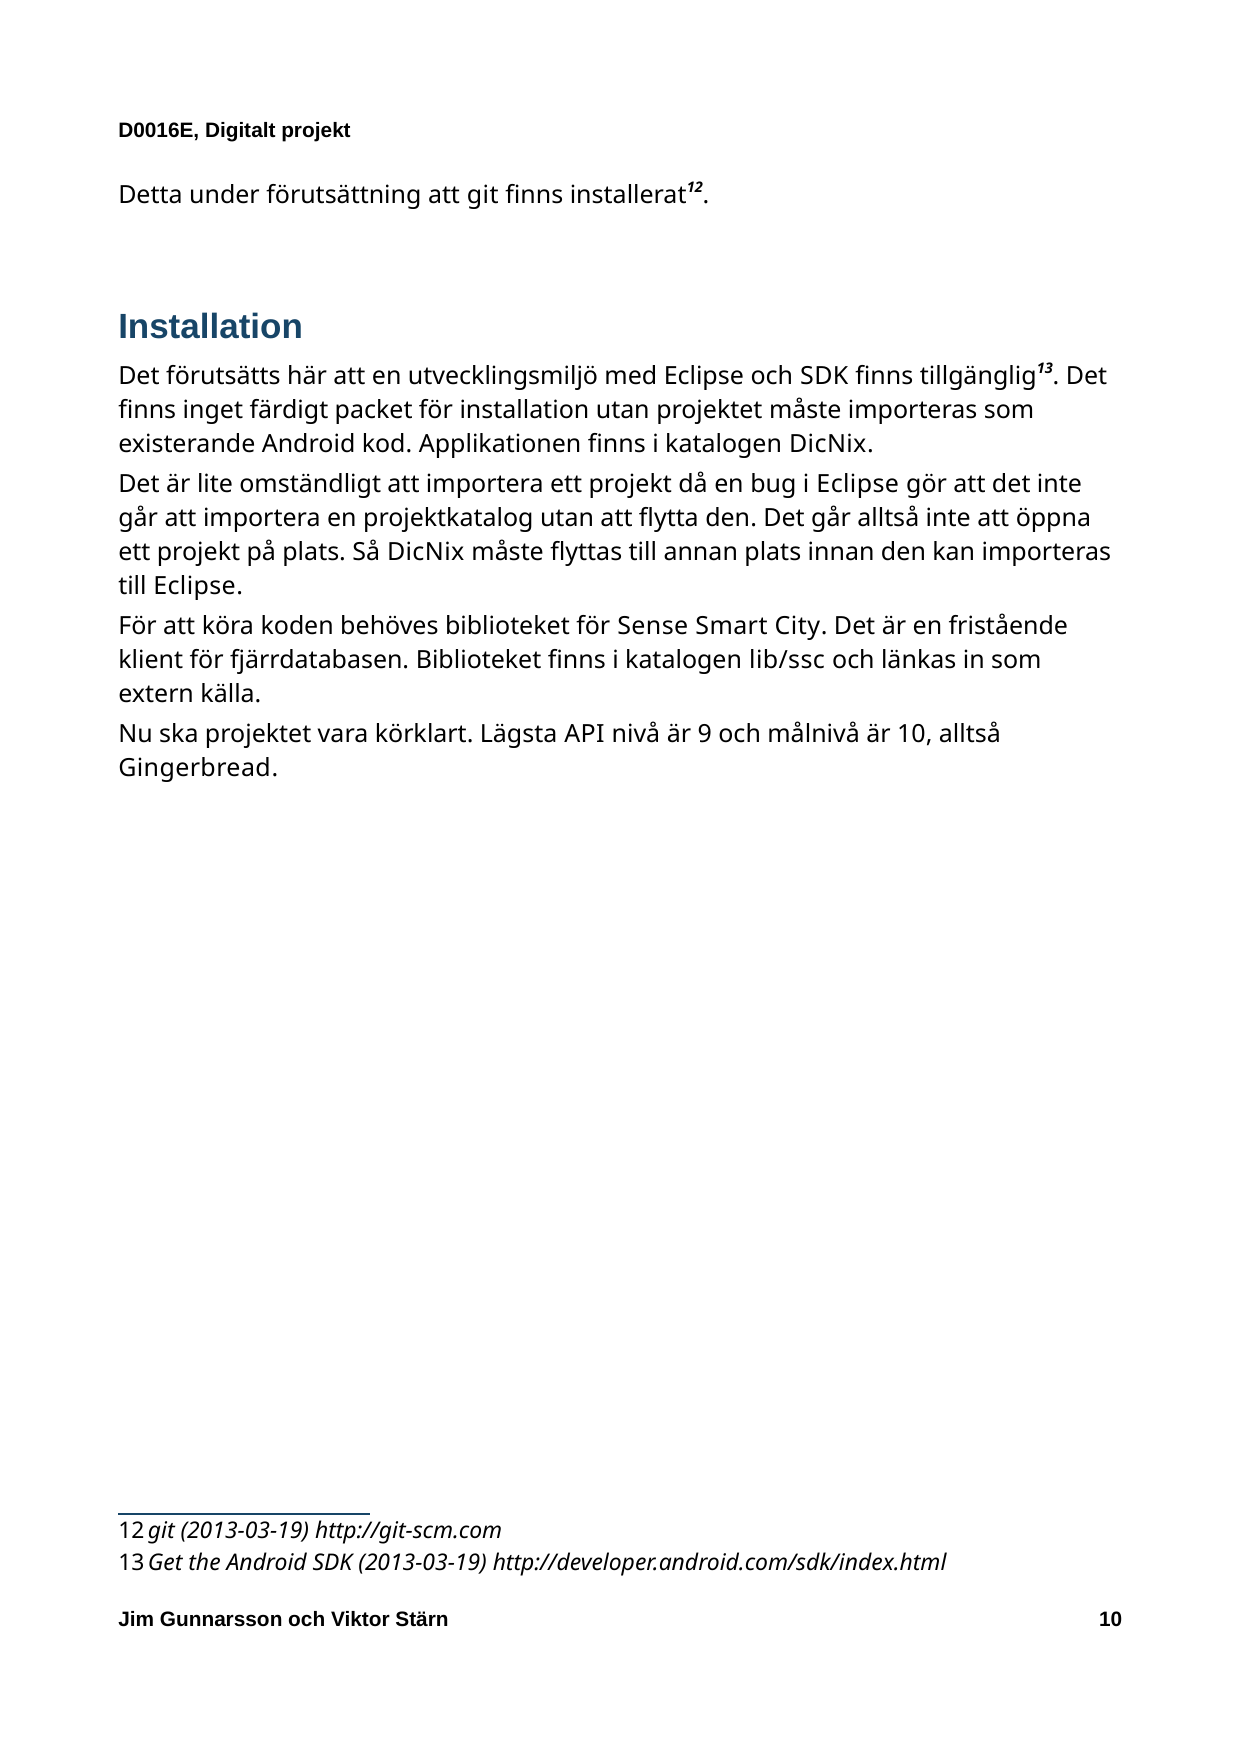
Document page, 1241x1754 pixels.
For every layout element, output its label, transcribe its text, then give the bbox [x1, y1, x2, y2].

subtitle git (2013-03-19) http://git-scm.com [118, 1514, 1122, 1546]
text Det förutsätts här att en utvecklingsmiljö med Eclipse och SDK finns tillgänglig. Det finns inget färdigt packet för installation utan projektet måste importeras som existerande Android kod. Applikationen finns i katalogen DicNix. [118, 358, 1122, 460]
subtitle Installation [118, 306, 1122, 346]
text För att köra koden behöves biblioteket för Sense Smart City. Det är en fristående klient för fjärrdatabasen. Biblioteket finns i katalogen lib/ssc och länkas in som extern källa. [118, 608, 1122, 710]
subtitle Get the Android SDK (2013-03-19) http://developer.android.com/sdk/index.html [118, 1546, 1122, 1577]
text Det är lite omständligt att importera ett projekt då en bug i Eclipse gör att det inte går att importera en projektkatalog utan att flytta den. Det går alltså inte att öppna ett projekt på plats. Så DicNix måste flyttas till annan plats innan den kan importeras till Eclipse. [118, 466, 1122, 602]
text Nu ska projektet vara körklart. Lägsta API nivå är 9 och målnivå är 10, alltså Gingerbread. [118, 716, 1122, 784]
text Detta under förutsättning att git finns installerat. [118, 177, 1122, 211]
